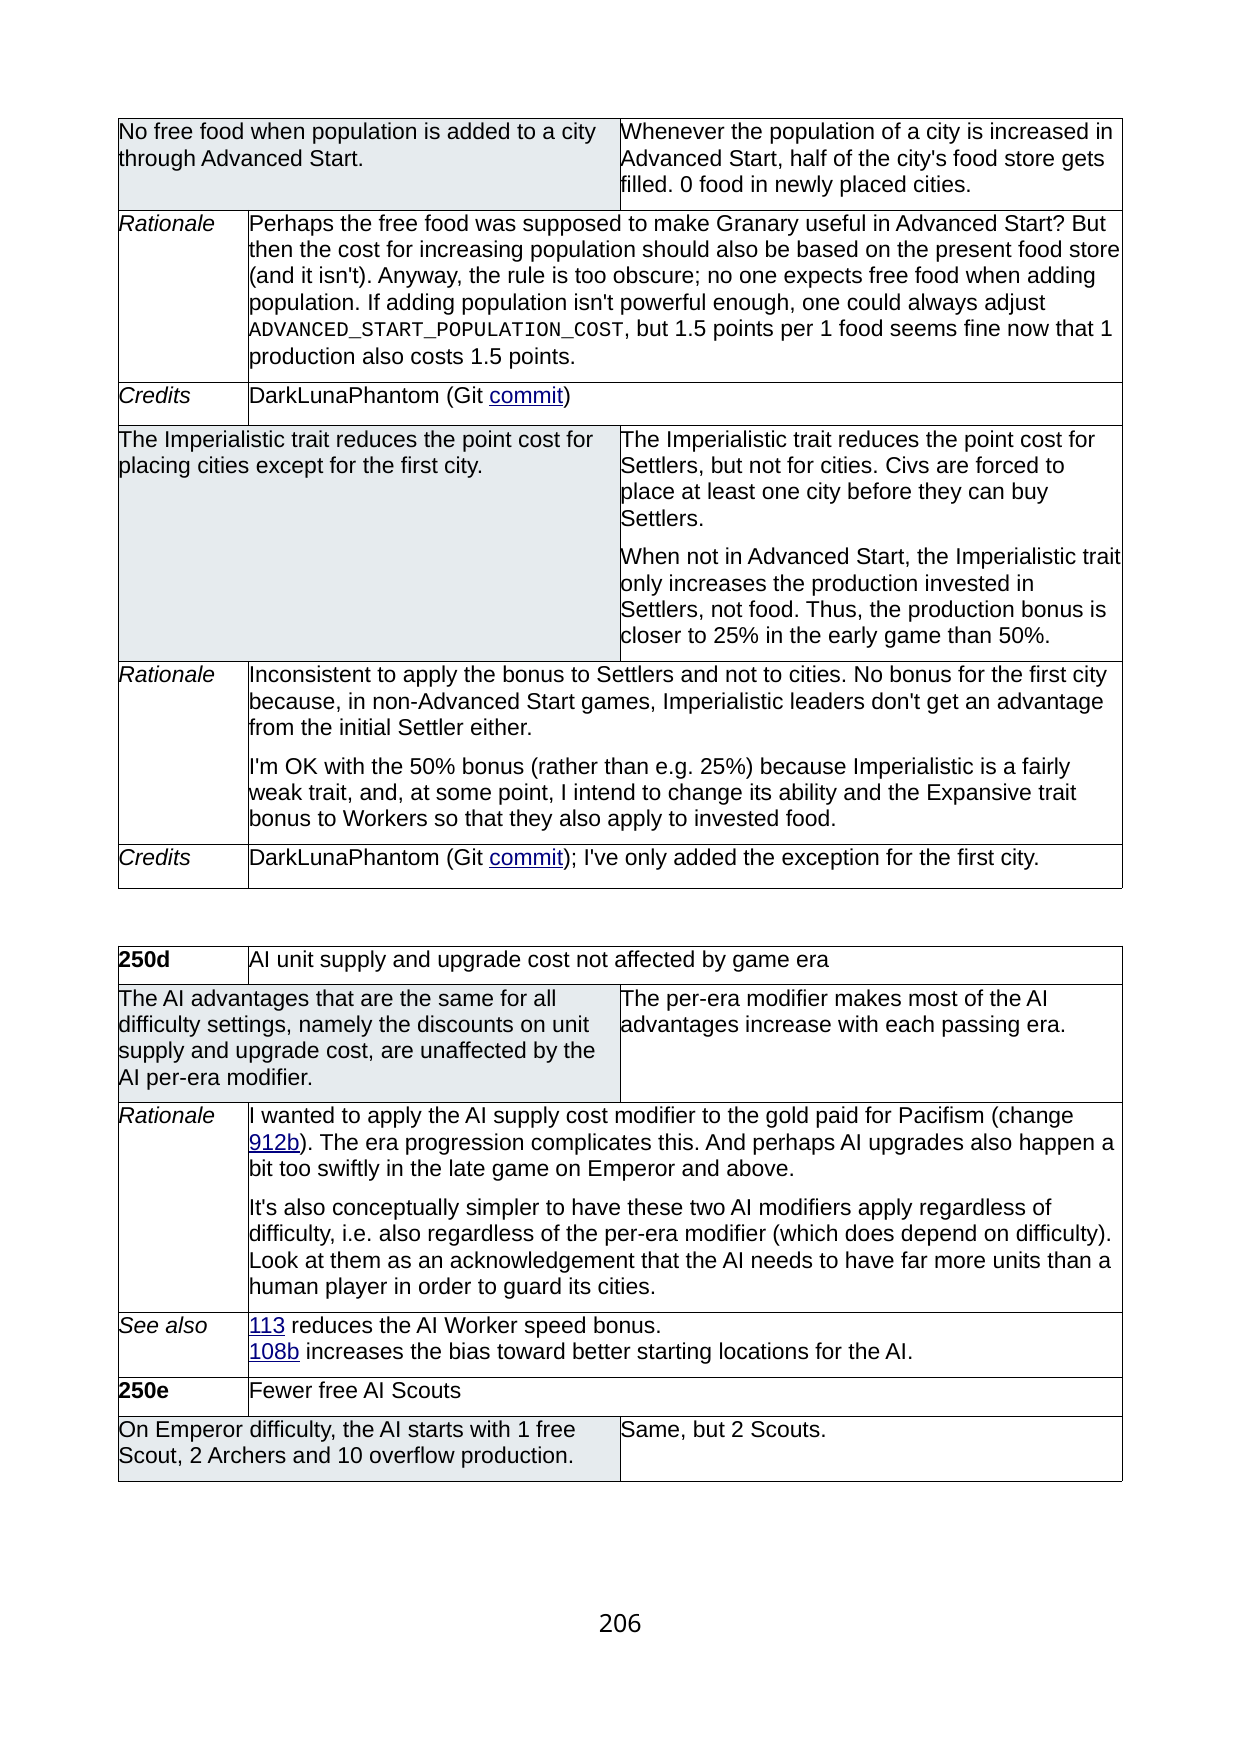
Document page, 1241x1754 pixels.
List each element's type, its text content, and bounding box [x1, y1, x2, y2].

table_cell Whenever the population of a city is increased in Advanced Start, half of the city's food store gets filled. 0 food in newly placed cities. [621, 119, 1122, 210]
table_header AI unit supply and upgrade cost not affected by game era [249, 947, 1122, 984]
table_cell 250e [119, 1378, 248, 1416]
table_cell The per-era modifier makes most of the AI advantages increase with each passing era. [621, 985, 1122, 1102]
table_cell Credits [119, 845, 248, 888]
table_cell 113 reduces the AI Worker speed bonus. 108b increases the bias toward better starting locations for the AI. [249, 1313, 1122, 1377]
table_cell Same, but 2 Scouts. [621, 1417, 1122, 1481]
table_cell The Imperialistic trait reduces the point cost for placing cities except for the first city. [119, 426, 620, 661]
table_cell DarkLunaPhantom (Git commit); I've only added the exception for the first city. [249, 845, 1122, 888]
table_cell Rationale [119, 1103, 248, 1312]
table_cell Perhaps the free food was supposed to make Granary useful in Advanced Start? But then the cost for increasing population should also be based on the present food store (and it isn't). Anyway, the rule is too obscure; no one expects free food when adding population. If adding population isn't powerful enough, one could always adjust ADVANCED_START_POPULATION_COST, but 1.5 points per 1 food seems fine now that 1 production also costs 1.5 points. [249, 211, 1122, 382]
table_cell The AI advantages that are the same for all difficulty settings, namely the discounts on unit supply and upgrade cost, are unaffected by the AI per-era modifier. [119, 985, 620, 1102]
table_cell Rationale [119, 662, 248, 844]
table_cell The Imperialistic trait reduces the point cost for Settlers, but not for cities. Civs are forced to place at least one city before they can buy Settlers. When not in Advanced Start, the Imperialistic trait only increases the production invested in Settlers, not food. Thus, the production bonus is closer to 25% in the early game than 50%. [621, 426, 1122, 661]
table_cell Rationale [119, 211, 248, 382]
table_cell DarkLunaPhantom (Git commit) [249, 383, 1122, 425]
table_cell See also [119, 1313, 248, 1377]
table_cell Credits [119, 383, 248, 425]
table_header 250d [119, 947, 248, 984]
table_cell Fewer free AI Scouts [249, 1378, 1122, 1416]
table_cell No free food when population is added to a city through Advanced Start. [119, 119, 620, 210]
table_cell On Emperor difficulty, the AI starts with 1 free Scout, 2 Archers and 10 overflow production. [119, 1417, 620, 1481]
table_cell Inconsistent to apply the bonus to Settlers and not to cities. No bonus for the first city because, in non-Advanced Start games, Imperialistic leaders don't get an advantage from the initial Settler either. I'm OK with the 50% bonus (rather than e.g. 25%) because Imperialistic is a fairly weak trait, and, at some point, I intend to change its ability and the Expansive trait bonus to Workers so that they also apply to invested food. [249, 662, 1122, 844]
table_cell I wanted to apply the AI supply cost modifier to the gold paid for Pacifism (change 912b). The era progression complicates this. And perhaps AI upgrades also happen a bit too swiftly in the late game on Emperor and above. It's also conceptually simpler to have these two AI modifiers apply regardless of difficulty, i.e. also regardless of the per-era modifier (which does depend on difficulty). Look at them as an acknowledgement that the AI needs to have far more units than a human player in order to guard its cities. [249, 1103, 1122, 1312]
